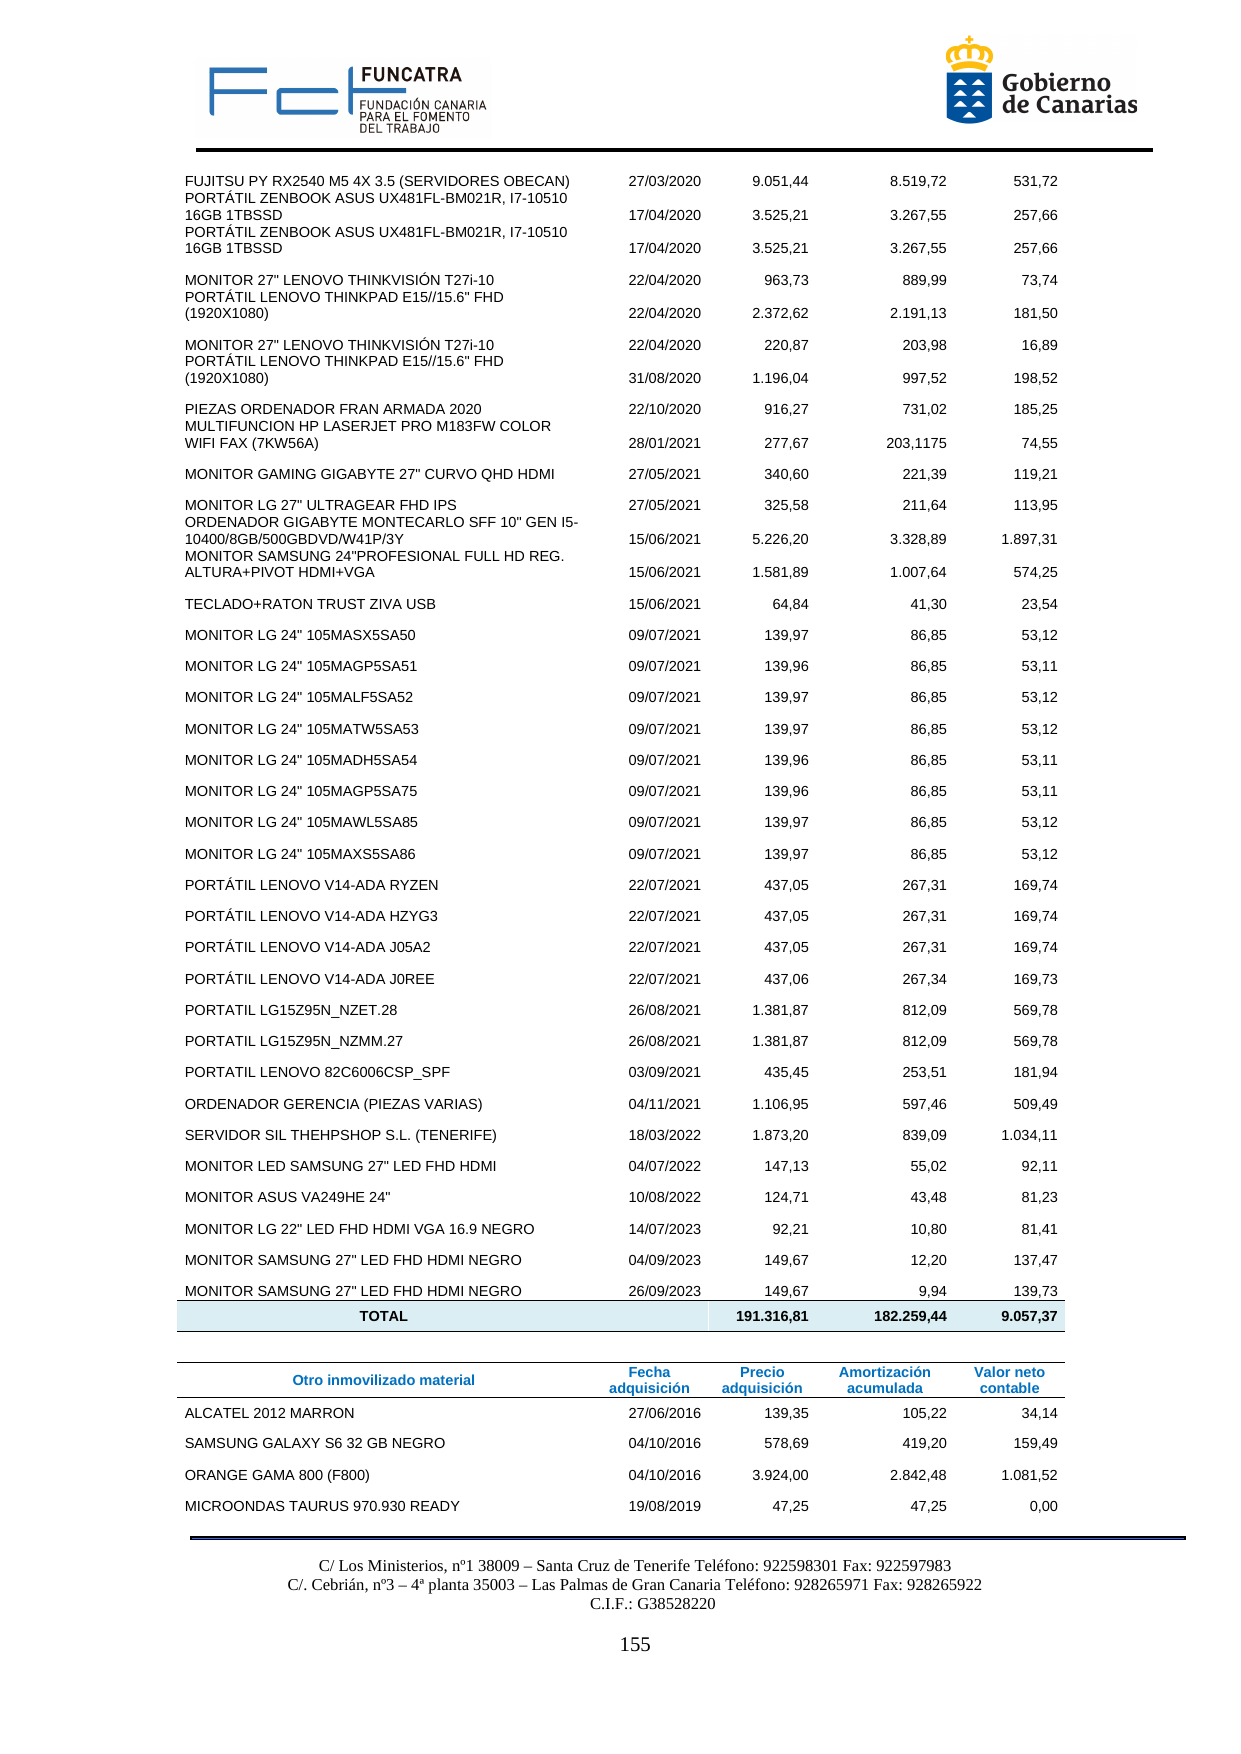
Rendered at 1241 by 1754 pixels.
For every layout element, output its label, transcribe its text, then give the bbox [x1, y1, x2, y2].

table_cell 437,06 [709, 956, 816, 987]
table_cell 22/07/2021 [590, 862, 708, 893]
table_cell 3.328,89 [816, 514, 954, 547]
table_cell 1.897,31 [954, 514, 1065, 547]
table_cell 53,12 [954, 800, 1065, 831]
table_cell 27/05/2021 [590, 483, 708, 514]
table_cell 147,13 [709, 1144, 816, 1175]
table_cell MONITOR LG 22" LED FHD HDMI VGA 16.9 NEGRO [177, 1206, 590, 1237]
table_cell 839,09 [816, 1112, 954, 1143]
table_cell MONITOR LG 24" 105MAXS5SA86 [177, 831, 590, 862]
table_cell MONITOR SAMSUNG 27" LED FHD HDMI NEGRO [177, 1269, 590, 1300]
table_cell 09/07/2021 [590, 612, 708, 643]
table_cell 149,67 [709, 1237, 816, 1268]
table_cell MONITOR LG 24" 105MADH5SA54 [177, 737, 590, 768]
table_cell 43,48 [816, 1175, 954, 1206]
table_cell 55,02 [816, 1144, 954, 1175]
table_cell 1.081,52 [954, 1459, 1065, 1491]
table_cell 81,41 [954, 1206, 1065, 1237]
table_cell 139,35 [709, 1398, 816, 1428]
table_cell 86,85 [816, 644, 954, 675]
table_cell 159,49 [954, 1428, 1065, 1459]
table_cell 9.051,44 [709, 159, 816, 190]
table_cell 53,12 [954, 675, 1065, 706]
table_cell 139,97 [709, 612, 816, 643]
table_cell 3.924,00 [709, 1459, 816, 1491]
table_cell 22/04/2020 [590, 288, 708, 322]
table_cell MONITOR ASUS VA249HE 24" [177, 1175, 590, 1206]
table_cell 22/04/2020 [590, 322, 708, 353]
table_cell 889,99 [816, 257, 954, 288]
table_cell 997,52 [816, 353, 954, 387]
table_cell [816, 1332, 954, 1362]
table_cell 124,71 [709, 1175, 816, 1206]
table_cell PORTÁTIL LENOVO THINKPAD E15//15.6" FHD (1920X1080) [177, 288, 590, 322]
table_cell 86,85 [816, 675, 954, 706]
table_cell [590, 1332, 708, 1362]
table_cell MONITOR LG 24" 105MALF5SA52 [177, 675, 590, 706]
table_cell [177, 1332, 590, 1362]
table_cell 86,85 [816, 612, 954, 643]
table_cell 8.519,72 [816, 159, 954, 190]
table_cell TECLADO+RATON TRUST ZIVA USB [177, 581, 590, 612]
table_cell 22/07/2021 [590, 925, 708, 956]
table_cell MONITOR LG 24" 105MAGP5SA75 [177, 769, 590, 800]
table_cell 139,96 [709, 644, 816, 675]
table_cell PIEZAS ORDENADOR FRAN ARMADA 2020 [177, 387, 590, 418]
table_cell 267,31 [816, 862, 954, 893]
table_cell 9,94 [816, 1269, 954, 1300]
table_cell 812,09 [816, 987, 954, 1018]
table_cell 181,50 [954, 288, 1065, 322]
table_cell 53,12 [954, 612, 1065, 643]
table_cell 81,23 [954, 1175, 1065, 1206]
table_cell 31/08/2020 [590, 353, 708, 387]
table_cell Precio adquisición [709, 1363, 816, 1397]
table_cell 5.226,20 [709, 514, 816, 547]
table_cell PORTÁTIL ZENBOOK ASUS UX481FL-BM021R, I7-10510 16GB 1TBSSD [177, 224, 590, 257]
table_cell 437,05 [709, 925, 816, 956]
table_cell MONITOR LG 24" 105MAWL5SA85 [177, 800, 590, 831]
table_cell MONITOR LG 24" 105MATW5SA53 [177, 706, 590, 737]
table_cell 17/04/2020 [590, 224, 708, 257]
table_cell Amortización acumulada [816, 1363, 954, 1397]
table_cell 09/07/2021 [590, 675, 708, 706]
table_cell PORTATIL LG15Z95N_NZMM.27 [177, 1019, 590, 1050]
table_cell 119,21 [954, 451, 1065, 483]
table_cell MONITOR LG 24" 105MAGP5SA51 [177, 644, 590, 675]
table_cell 137,47 [954, 1237, 1065, 1268]
table_cell 09/07/2021 [590, 831, 708, 862]
table_cell 812,09 [816, 1019, 954, 1050]
table_cell PORTATIL LG15Z95N_NZET.28 [177, 987, 590, 1018]
table_cell [590, 1301, 708, 1331]
table_cell 22/07/2021 [590, 956, 708, 987]
table_cell [954, 1332, 1065, 1362]
table_cell 09/07/2021 [590, 800, 708, 831]
table_cell SERVIDOR SIL THEHPSHOP S.L. (TENERIFE) [177, 1112, 590, 1143]
table_cell 12,20 [816, 1237, 954, 1268]
table_cell 27/06/2016 [590, 1398, 708, 1428]
table_cell 3.267,55 [816, 224, 954, 257]
table_cell MONITOR GAMING GIGABYTE 27" CURVO QHD HDMI [177, 451, 590, 483]
table_cell 182.259,44 [816, 1301, 954, 1331]
table_cell TOTAL [177, 1301, 590, 1331]
table_cell 14/07/2023 [590, 1206, 708, 1237]
table_cell 203,1175 [816, 418, 954, 451]
table_cell 22/04/2020 [590, 257, 708, 288]
table_cell 15/06/2021 [590, 581, 708, 612]
table_cell PORTÁTIL LENOVO V14-ADA RYZEN [177, 862, 590, 893]
table_cell MONITOR SAMSUNG 27" LED FHD HDMI NEGRO [177, 1237, 590, 1268]
table_cell 27/03/2020 [590, 159, 708, 190]
table_cell 569,78 [954, 1019, 1065, 1050]
table_cell 139,97 [709, 675, 816, 706]
table_cell FUJITSU PY RX2540 M5 4X 3.5 (SERVIDORES OBECAN) [177, 159, 590, 190]
table_cell 185,25 [954, 387, 1065, 418]
table_cell 86,85 [816, 831, 954, 862]
table_cell PORTÁTIL LENOVO V14-ADA J0REE [177, 956, 590, 987]
table_cell 64,84 [709, 581, 816, 612]
table_cell 9.057,37 [954, 1301, 1065, 1331]
table_cell 1.381,87 [709, 1019, 816, 1050]
table_cell 04/09/2023 [590, 1237, 708, 1268]
table_cell 3.267,55 [816, 190, 954, 223]
table_cell 18/03/2022 [590, 1112, 708, 1143]
table_cell 3.525,21 [709, 224, 816, 257]
table_cell 1.196,04 [709, 353, 816, 387]
table_cell 86,85 [816, 737, 954, 768]
table_cell ORANGE GAMA 800 (F800) [177, 1459, 590, 1491]
table_cell PORTÁTIL LENOVO V14-ADA HZYG3 [177, 894, 590, 925]
table_cell [709, 1332, 816, 1362]
table_cell 574,25 [954, 548, 1065, 581]
table_cell 1.873,20 [709, 1112, 816, 1143]
table_cell 47,25 [816, 1491, 954, 1522]
table_cell 435,45 [709, 1050, 816, 1081]
table_cell 73,74 [954, 257, 1065, 288]
table_cell 105,22 [816, 1398, 954, 1428]
table_cell 578,69 [709, 1428, 816, 1459]
table_cell 16,89 [954, 322, 1065, 353]
table_cell 10,80 [816, 1206, 954, 1237]
table_cell 10/08/2022 [590, 1175, 708, 1206]
table_cell MONITOR 27" LENOVO THINKVISIÓN T27i-10 [177, 322, 590, 353]
table_cell 1.007,64 [816, 548, 954, 581]
table_cell 53,11 [954, 737, 1065, 768]
table_cell 257,66 [954, 190, 1065, 223]
table_cell 1.381,87 [709, 987, 816, 1018]
table_cell 2.372,62 [709, 288, 816, 322]
table_cell MONITOR LG 24" 105MASX5SA50 [177, 612, 590, 643]
table_cell 139,73 [954, 1269, 1065, 1300]
table_cell 03/09/2021 [590, 1050, 708, 1081]
table_cell 86,85 [816, 800, 954, 831]
table_cell 22/07/2021 [590, 894, 708, 925]
table_cell 139,97 [709, 800, 816, 831]
table_cell ALCATEL 2012 MARRON [177, 1398, 590, 1428]
table_cell 53,12 [954, 706, 1065, 737]
table_cell 340,60 [709, 451, 816, 483]
table_cell MONITOR 27" LENOVO THINKVISIÓN T27i-10 [177, 257, 590, 288]
table_cell 203,98 [816, 322, 954, 353]
table_cell 09/07/2021 [590, 644, 708, 675]
table_cell 09/07/2021 [590, 706, 708, 737]
table_cell 53,12 [954, 831, 1065, 862]
table_cell 53,11 [954, 644, 1065, 675]
table_cell 257,66 [954, 224, 1065, 257]
table_cell 15/06/2021 [590, 514, 708, 547]
table_cell 916,27 [709, 387, 816, 418]
table_cell PORTÁTIL LENOVO THINKPAD E15//15.6" FHD (1920X1080) [177, 353, 590, 387]
table_cell 04/11/2021 [590, 1081, 708, 1112]
table_cell 220,87 [709, 322, 816, 353]
table_cell 139,96 [709, 737, 816, 768]
table_cell 86,85 [816, 769, 954, 800]
table_cell 419,20 [816, 1428, 954, 1459]
table_cell 139,97 [709, 831, 816, 862]
table_cell 86,85 [816, 706, 954, 737]
table_cell 437,05 [709, 894, 816, 925]
table_cell 191.316,81 [709, 1301, 816, 1331]
table_cell 26/09/2023 [590, 1269, 708, 1300]
table_cell 04/07/2022 [590, 1144, 708, 1175]
table_cell MONITOR LG 27" ULTRAGEAR FHD IPS [177, 483, 590, 514]
table_cell 41,30 [816, 581, 954, 612]
table_cell 23,54 [954, 581, 1065, 612]
table_cell Otro inmovilizado material [177, 1363, 590, 1397]
table_cell PORTÁTIL LENOVO V14-ADA J05A2 [177, 925, 590, 956]
table_cell 34,14 [954, 1398, 1065, 1428]
table_cell 92,21 [709, 1206, 816, 1237]
table_cell 47,25 [709, 1491, 816, 1522]
table_cell MONITOR LED SAMSUNG 27" LED FHD HDMI [177, 1144, 590, 1175]
table_cell 221,39 [816, 451, 954, 483]
table_cell 15/06/2021 [590, 548, 708, 581]
table_cell PORTÁTIL ZENBOOK ASUS UX481FL-BM021R, I7-10510 16GB 1TBSSD [177, 190, 590, 223]
table_cell 169,74 [954, 894, 1065, 925]
table_cell 26/08/2021 [590, 1019, 708, 1050]
table_cell 09/07/2021 [590, 769, 708, 800]
table_cell MONITOR SAMSUNG 24"PROFESIONAL FULL HD REG. ALTURA+PIVOT HDMI+VGA [177, 548, 590, 581]
table_cell 1.034,11 [954, 1112, 1065, 1143]
table_cell 09/07/2021 [590, 737, 708, 768]
picture [945, 35, 1138, 124]
table_cell Fecha adquisición [590, 1363, 708, 1397]
table_cell 149,67 [709, 1269, 816, 1300]
table_cell ORDENADOR GIGABYTE MONTECARLO SFF 10" GEN I5-10400/8GB/500GBDVD/W41P/3Y [177, 514, 590, 547]
table_cell 139,96 [709, 769, 816, 800]
table_cell 181,94 [954, 1050, 1065, 1081]
table_cell MULTIFUNCION HP LASERJET PRO M183FW COLOR WIFI FAX (7KW56A) [177, 418, 590, 451]
table_cell 2.842,48 [816, 1459, 954, 1491]
table_cell 19/08/2019 [590, 1491, 708, 1522]
table_cell 0,00 [954, 1491, 1065, 1522]
table_cell 211,64 [816, 483, 954, 514]
table_cell 28/01/2021 [590, 418, 708, 451]
table_cell 26/08/2021 [590, 987, 708, 1018]
table_cell 113,95 [954, 483, 1065, 514]
table_cell 22/10/2020 [590, 387, 708, 418]
table_cell 17/04/2020 [590, 190, 708, 223]
table_cell 74,55 [954, 418, 1065, 451]
table_cell 92,11 [954, 1144, 1065, 1175]
table_cell 2.191,13 [816, 288, 954, 322]
table_cell PORTATIL LENOVO 82C6006CSP_SPF [177, 1050, 590, 1081]
table_cell 1.581,89 [709, 548, 816, 581]
table_cell 169,74 [954, 862, 1065, 893]
table_cell 27/05/2021 [590, 451, 708, 483]
table_cell 139,97 [709, 706, 816, 737]
table_cell 04/10/2016 [590, 1459, 708, 1491]
table_cell 1.106,95 [709, 1081, 816, 1112]
table_cell 53,11 [954, 769, 1065, 800]
table_cell 3.525,21 [709, 190, 816, 223]
table_cell 731,02 [816, 387, 954, 418]
table_cell 04/10/2016 [590, 1428, 708, 1459]
table_cell 531,72 [954, 159, 1065, 190]
table_cell 569,78 [954, 987, 1065, 1018]
table_cell 198,52 [954, 353, 1065, 387]
table_cell 169,73 [954, 956, 1065, 987]
table_cell 169,74 [954, 925, 1065, 956]
table_cell 267,31 [816, 925, 954, 956]
table_cell 267,31 [816, 894, 954, 925]
table_cell 597,46 [816, 1081, 954, 1112]
table_cell 277,67 [709, 418, 816, 451]
table_cell Valor neto contable [954, 1363, 1065, 1397]
table_cell 509,49 [954, 1081, 1065, 1112]
table_cell MICROONDAS TAURUS 970.930 READY [177, 1491, 590, 1522]
table_cell 267,34 [816, 956, 954, 987]
table_cell 963,73 [709, 257, 816, 288]
table_cell 253,51 [816, 1050, 954, 1081]
table_cell 325,58 [709, 483, 816, 514]
table_cell ORDENADOR GERENCIA (PIEZAS VARIAS) [177, 1081, 590, 1112]
picture [195, 57, 492, 138]
table_cell SAMSUNG GALAXY S6 32 GB NEGRO [177, 1428, 590, 1459]
table_cell 437,05 [709, 862, 816, 893]
